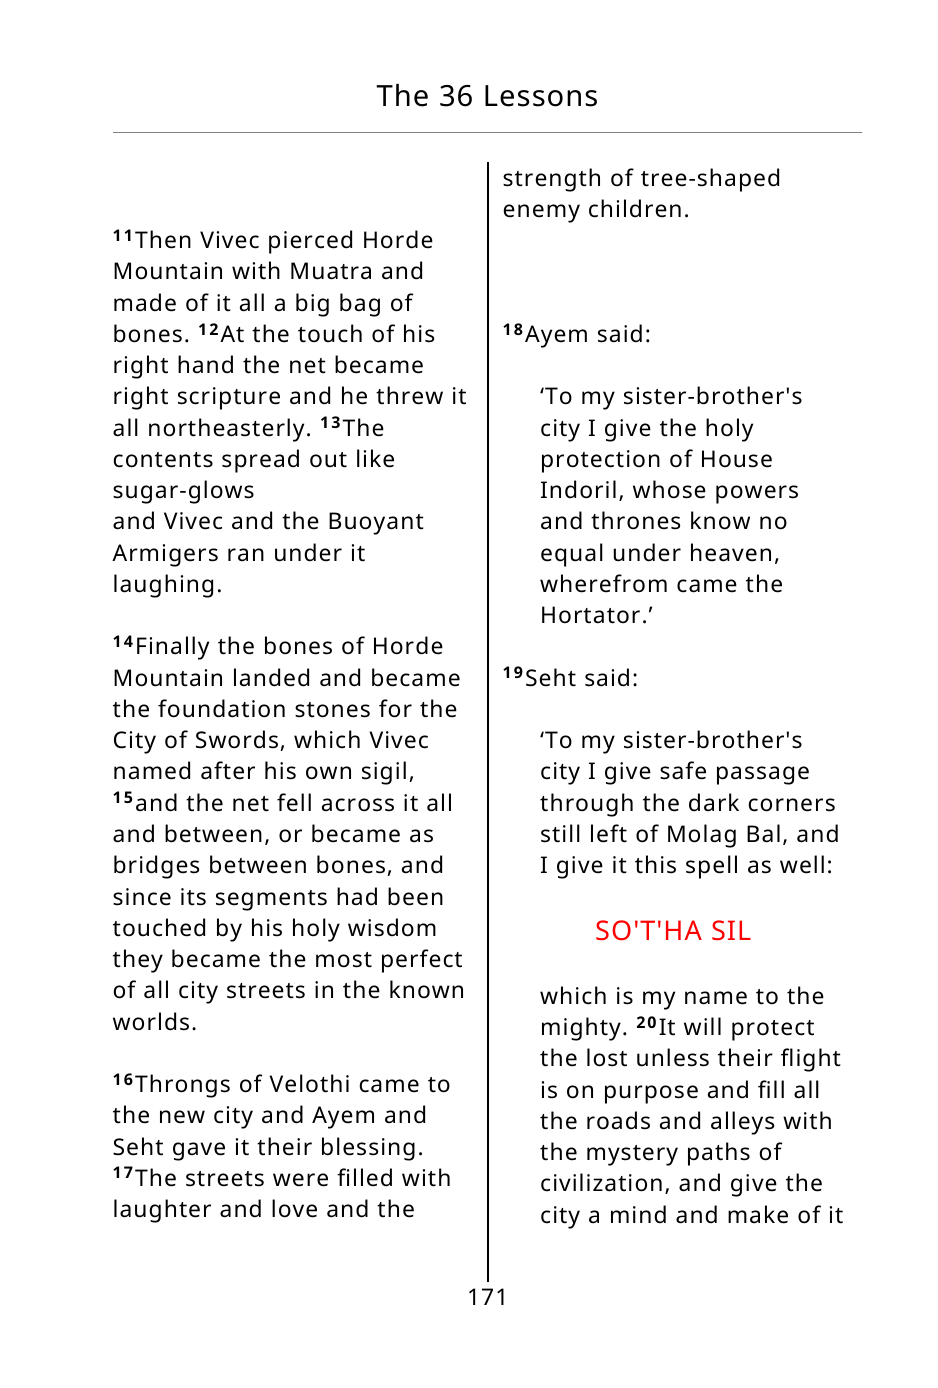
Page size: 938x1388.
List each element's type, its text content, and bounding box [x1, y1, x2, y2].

text ‘To my sister-brother's city I give safe passage through the dark corners still left of Molag Bal, and I give it this spell as well: [540, 724, 844, 880]
text The 36 Lessons [112, 75, 862, 115]
text which is my name to the mighty. 20It will protect the lost unless their flight is on purpose and fill all the roads and alleys with the mystery paths of civilization, and give the city a mind and make of it [540, 980, 844, 1230]
text 11Then Vivec pierced Horde Mountain with Muatra and made of it all a big bag of bones. 12At the touch of his right hand the net became right scripture and he threw it all northeasterly. 13The contents spread out like sugar-glows and Vivec and the Buoyant Armigers ran under it laughing. [112, 224, 472, 599]
text SO'T'HA SIL [502, 912, 844, 948]
text 14Finally the bones of Horde Mountain landed and became the foundation stones for the City of Swords, which Vivec named after his own sigil, 15and the net fell across it all and between, or became as bridges between bones, and since its segments had been touched by his holy wisdom they became the most perfect of all city streets in the known worlds. [112, 630, 472, 1037]
text 16Throngs of Velothi came to the new city and Ayem and Seht gave it their blessing. 17The streets were filled with laughter and love and the [112, 1068, 472, 1224]
text 19Seht said: [502, 662, 862, 693]
text ‘To my sister-brother's city I give the holy protection of House Indoril, whose powers and thrones know no equal under heaven, wherefrom came the Hortator.’ [540, 380, 844, 630]
text 18Ayem said: [502, 318, 862, 349]
text strength of tree-shaped enemy children. [502, 162, 862, 224]
